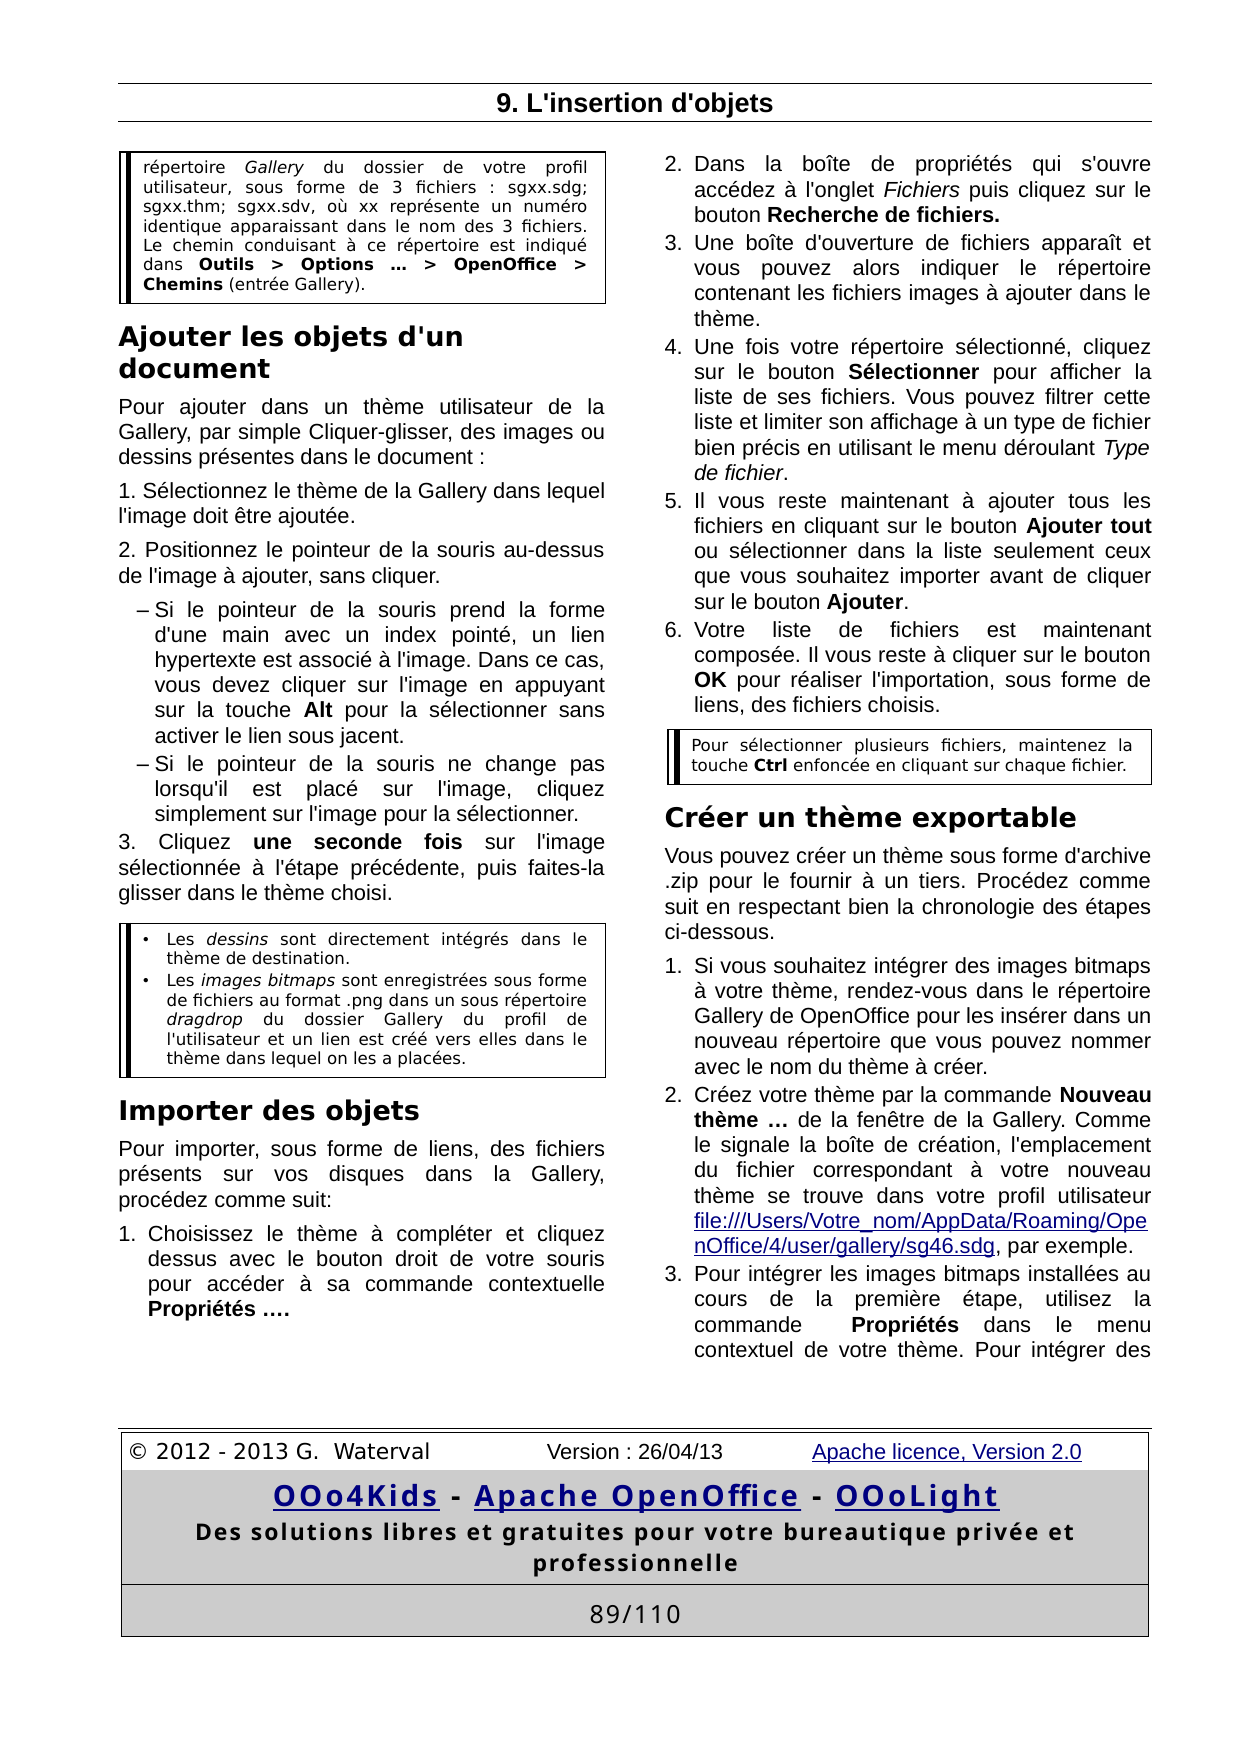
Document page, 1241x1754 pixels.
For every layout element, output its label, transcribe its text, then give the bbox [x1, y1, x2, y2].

table_header répertoire Gallery du dossier de votre profil utilisateur, sous forme de 3 fichiers : sgxx.sdg; sgxx.thm; sgxx.sdv, où xx représente un numéro identique apparaissant dans le nom des 3 fichiers. Le chemin conduisant à ce répertoire est indiqué dans Outils > Options … > OpenOffice > Chemins (entrée Gallery). [131, 153, 605, 303]
list Pour intégrer les images bitmaps installées au cours de la première étape, utilisez la commande Propriétés dans le menu contextuel de votre thème. Pour intégrer des [664, 1261, 1152, 1362]
list Dans la boîte de propriétés qui s'ouvre accédez à l'onglet Fichiers puis cliquez sur le bouton Recherche de fichiers. [664, 151, 1152, 227]
subtitle Créer un thème exportable [664, 803, 1152, 834]
list Si vous souhaitez intégrer des images bitmaps à votre thème, rendez-vous dans le répertoire Gallery de OpenOffice pour les insérer dans un nouveau répertoire que vous pouvez nommer avec le nom du thème à créer. [664, 953, 1152, 1079]
text Pour importer, sous forme de liens, des fichiers présents sur vos disques dans la Gallery, procédez comme suit: [118, 1136, 605, 1212]
text Pour ajouter dans un thème utilisateur de la Gallery, par simple Cliquer-glisser, des images ou dessins présentes dans le document : [118, 393, 605, 469]
list Si le pointeur de la souris ne change pas lorsqu'il est placé sur l'image, cliquez simplement sur l'image pour la sélectionner. [137, 751, 605, 826]
list Il vous reste maintenant à ajouter tous les fichiers en cliquant sur le bouton Ajouter tout ou sélectionner dans la liste seulement ceux que vous souhaitez importer avant de cliquer sur le bouton Ajouter. [664, 488, 1152, 614]
table_header Pour sélectionner plusieurs fichiers, maintenez la touche Ctrl enfoncée en cliquant sur chaque fichier. [680, 730, 1151, 784]
list Créez votre thème par la commande Nouveau thème … de la fenêtre de la Gallery. Comme le signale la boîte de création, l'emplacement du fichier correspondant à votre nouveau thème se trouve dans votre profil utilisateur file:///Users/Votre_nom/AppData/Roaming/OpenOffice/4/user/gallery/sg46.sdg, par exemple. [664, 1082, 1152, 1258]
text 2. Positionnez le pointeur de la souris au-dessus de l'image à ajouter, sans cliquer. [118, 537, 605, 588]
text 3. Cliquez une seconde fois sur l'image sélectionnée à l'étape précédente, puis faites-la glisser dans le thème choisi. [118, 829, 605, 905]
text Vous pouvez créer un thème sous forme d'archive .zip pour le fournir à un tiers. Procédez comme suit en respectant bien la chronologie des étapes ci-dessous. [664, 843, 1152, 944]
list Choisissez le thème à compléter et cliquez dessus avec le bouton droit de votre souris pour accéder à sa commande contextuelle Propriétés …. [118, 1221, 605, 1321]
table_header Les dessins sont directement intégrés dans le thème de destination. Les images bitmaps sont enregistrées sous forme de fichiers au format .png dans un sous répertoire dragdrop du dossier Gallery du profil de l'utilisateur et un lien est créé vers elles dans le thème dans lequel on les a placées. [131, 924, 605, 1077]
subtitle Importer des objets [118, 1096, 605, 1127]
list Une boîte d'ouverture de fichiers apparaît et vous pouvez alors indiquer le répertoire contenant les fichiers images à ajouter dans le thème. [664, 230, 1152, 331]
text 1. Sélectionnez le thème de la Gallery dans lequel l'image doit être ajoutée. [118, 478, 605, 528]
list Votre liste de fichiers est maintenant composée. Il vous reste à cliquer sur le bouton OK pour réaliser l'importation, sous forme de liens, des fichiers choisis. [664, 617, 1152, 718]
subtitle Ajouter les objets d'un document [118, 322, 605, 385]
list Une fois votre répertoire sélectionné, cliquez sur le bouton Sélectionner pour afficher la liste de ses fichiers. Vous pouvez filtrer cette liste et limiter son affichage à un type de fichier bien précis en utilisant le menu déroulant Type de fichier. [664, 334, 1152, 485]
list Si le pointeur de la souris prend la forme d'une main avec un index pointé, un lien hypertexte est associé à l'image. Dans ce cas, vous devez cliquer sur l'image en appuyant sur la touche Alt pour la sélectionner sans activer le lien sous jacent. [137, 597, 605, 748]
